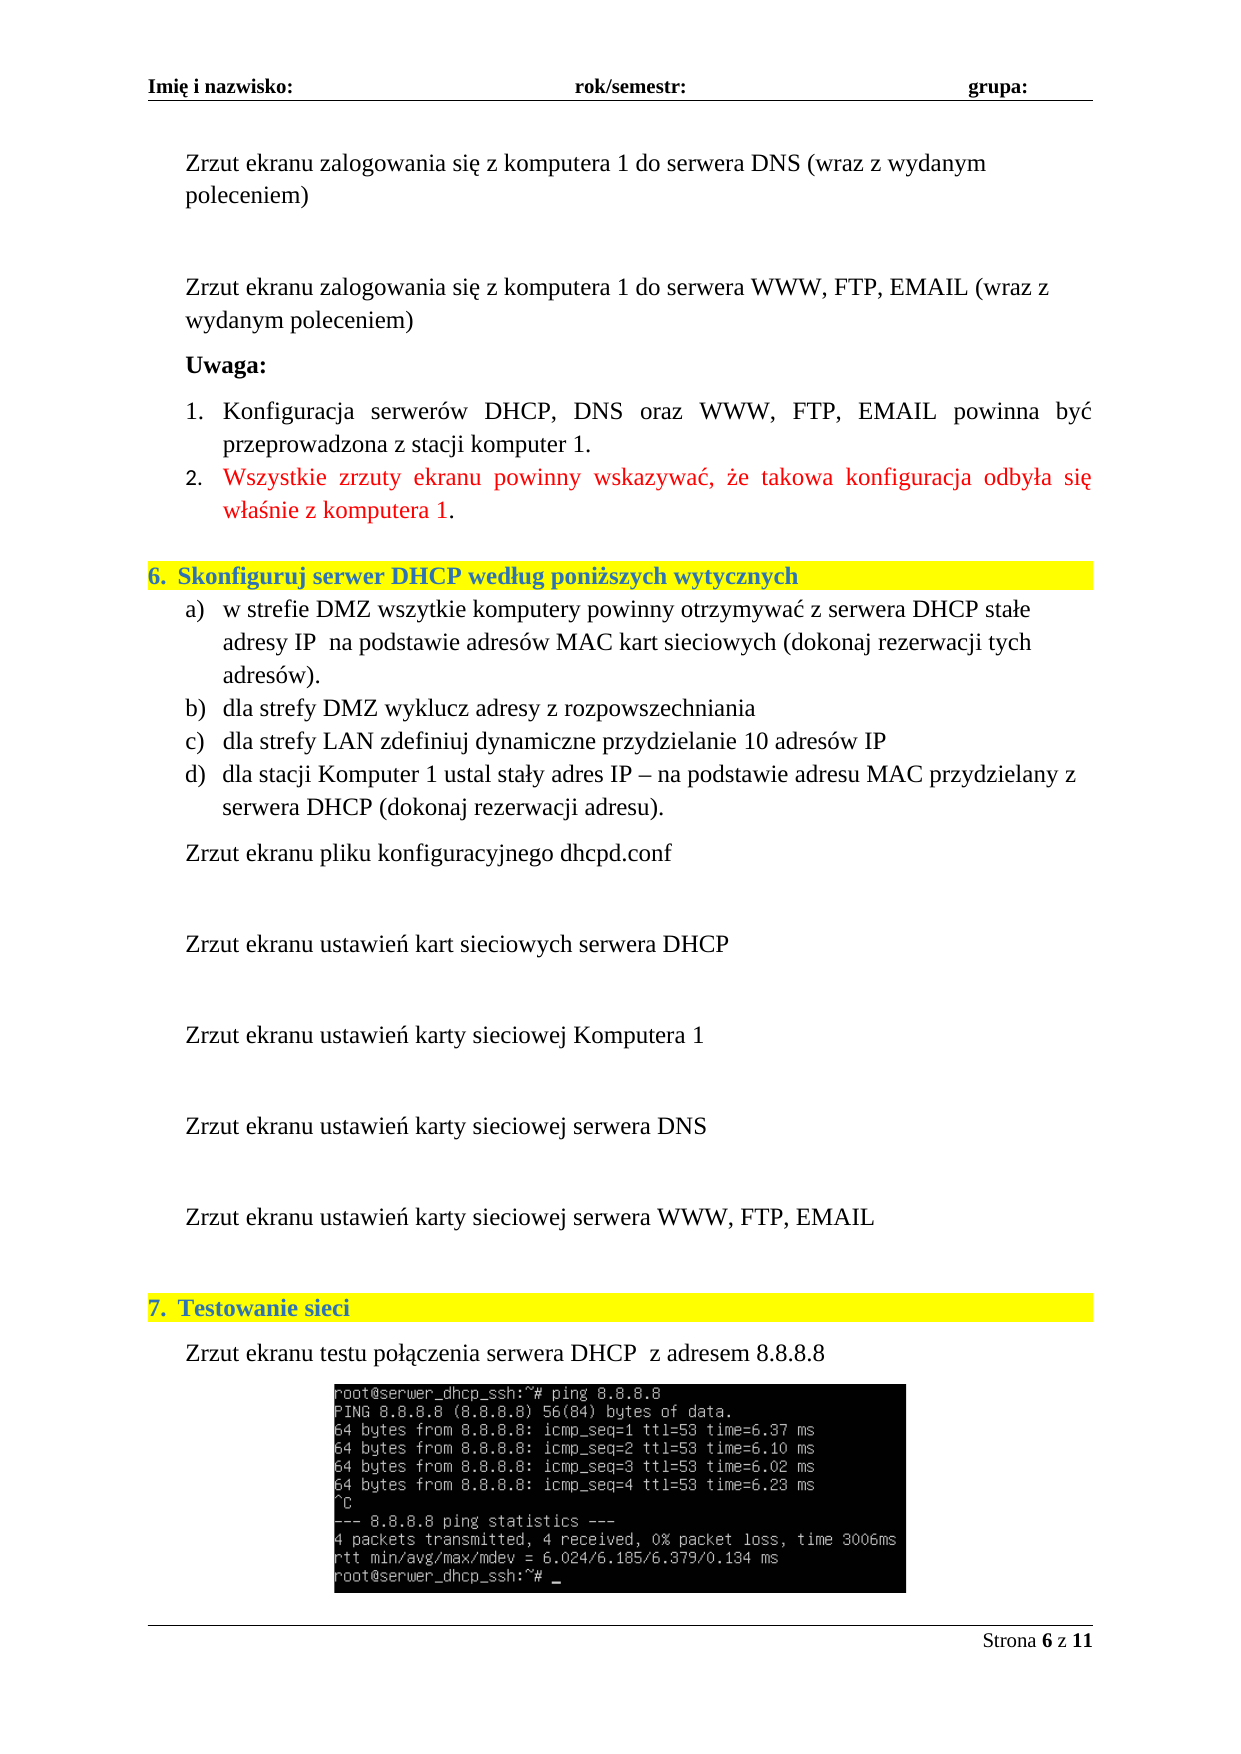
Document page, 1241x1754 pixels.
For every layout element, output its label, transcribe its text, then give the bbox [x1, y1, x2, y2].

list Konfiguracja serwerów DHCP, DNS oraz WWW, FTP, EMAIL powinna być przeprowadzona z stacji komputer 1. [185, 396, 1093, 457]
text Zrzut ekranu ustawień karty sieciowej serwera DNS [185, 1111, 1093, 1140]
text Zrzut ekranu testu połączenia serwera DHCP z adresem 8.8.8.8 [185, 1338, 1093, 1367]
text Uwaga: [185, 350, 1093, 379]
list dla strefy DMZ wyklucz adresy z rozpowszechniania [185, 693, 1093, 722]
text Zrzut ekranu ustawień karty sieciowej serwera WWW, FTP, EMAIL [185, 1202, 1093, 1231]
text Zrzut ekranu ustawień karty sieciowej Komputera 1 [185, 1020, 1093, 1049]
text Zrzut ekranu zalogowania się z komputera 1 do serwera WWW, FTP, EMAIL (wraz z wydanym poleceniem) [185, 272, 1093, 333]
list Wszystkie zrzuty ekranu powinny wskazywać, że takowa konfiguracja odbyła się właśnie z komputera 1. [185, 462, 1093, 524]
list Testowanie sieci [148, 1293, 1093, 1322]
list dla strefy LAN zdefiniuj dynamiczne przydzielanie 10 adresów IP [185, 726, 1093, 755]
list w strefie DMZ wszytkie komputery powinny otrzymywać z serwera DHCP stałe adresy IP na podstawie adresów MAC kart sieciowych (dokonaj rezerwacji tych adresów). [185, 594, 1093, 689]
text Zrzut ekranu ustawień kart sieciowych serwera DHCP [185, 929, 1093, 958]
text Zrzut ekranu zalogowania się z komputera 1 do serwera DNS (wraz z wydanym poleceniem) [185, 148, 1093, 209]
text Zrzut ekranu pliku konfiguracyjnego dhcpd.conf [185, 838, 1093, 867]
list Skonfiguruj serwer DHCP według poniższych wytycznych [148, 561, 1093, 590]
list dla stacji Komputer 1 ustal stały adres IP – na podstawie adresu MAC przydzielany z serwera DHCP (dokonaj rezerwacji adresu). [185, 759, 1093, 821]
picture [334, 1384, 907, 1593]
